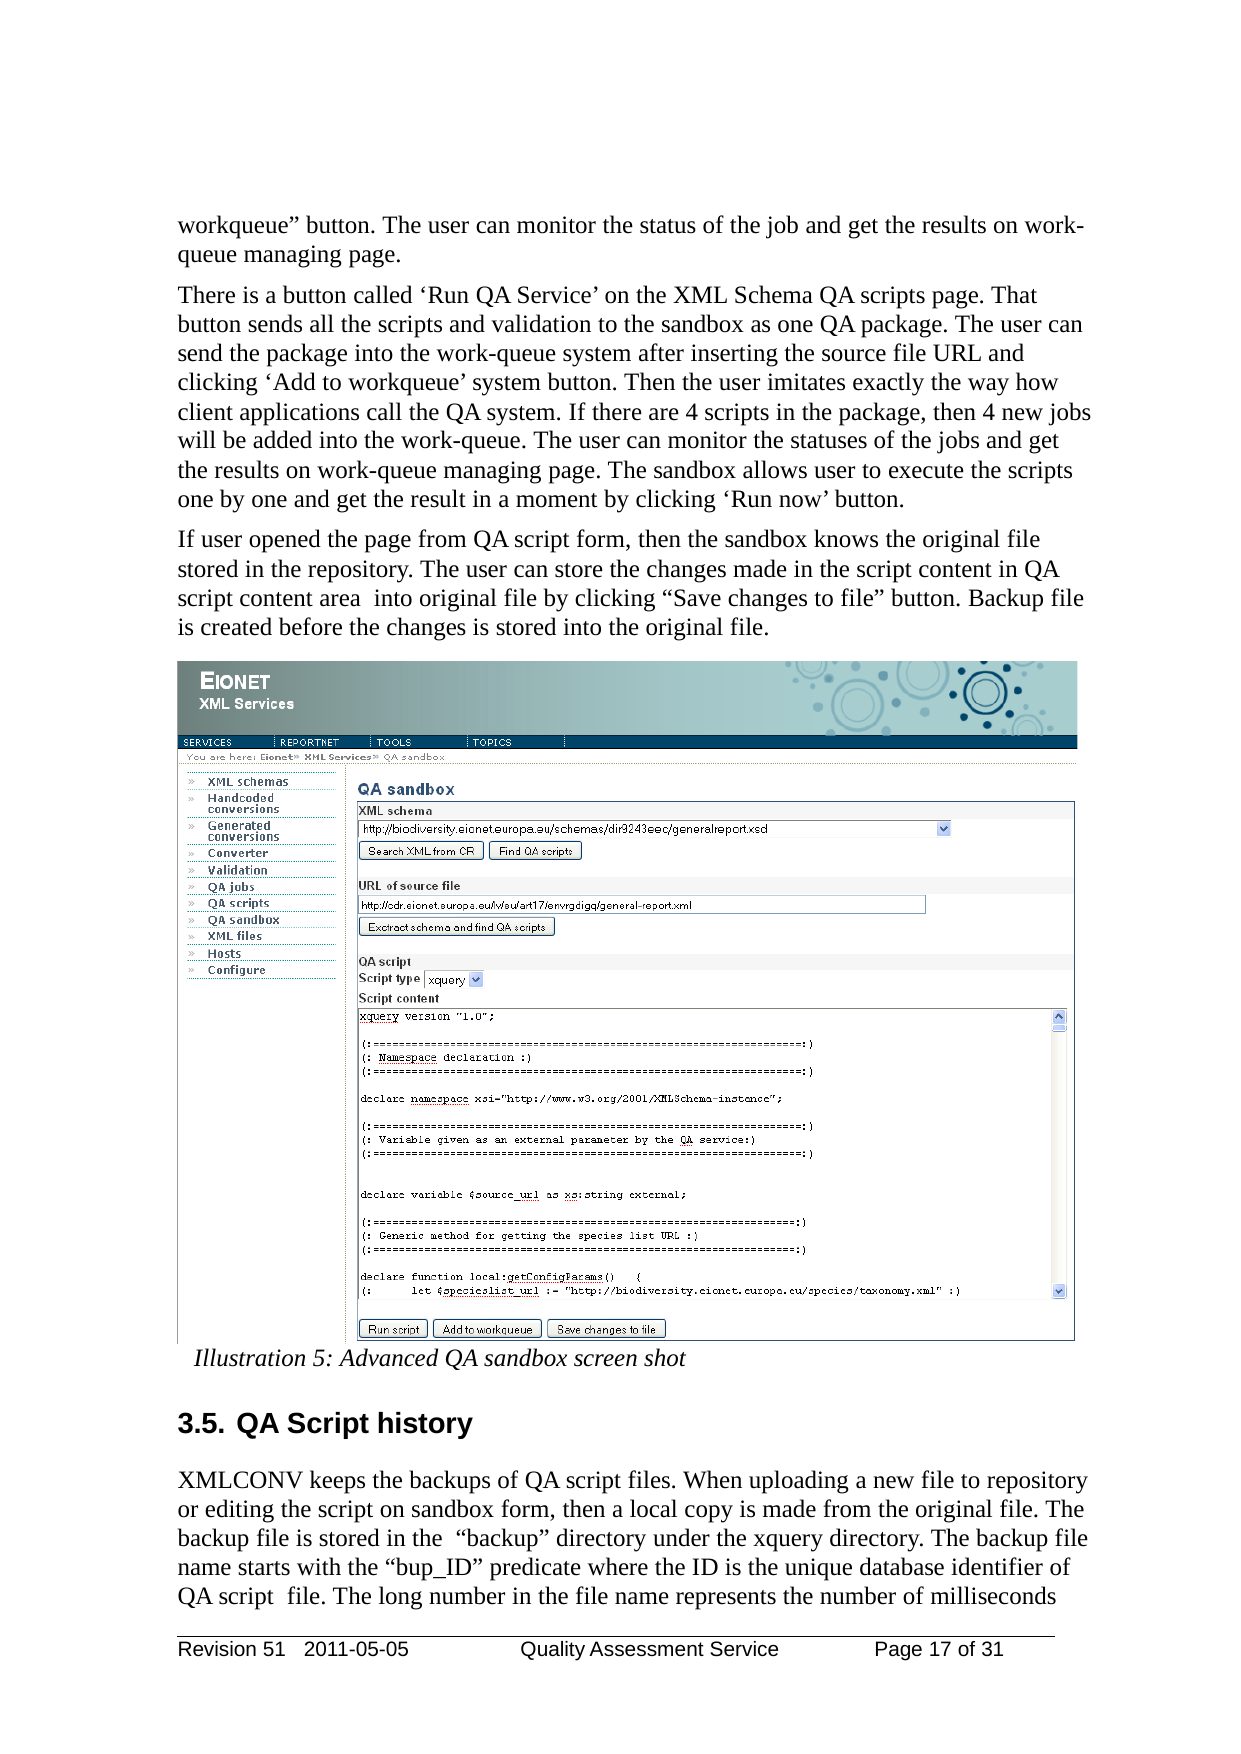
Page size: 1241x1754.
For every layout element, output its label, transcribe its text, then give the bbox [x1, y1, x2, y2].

text workqueue” button. The user can monitor the status of the job and get the results on work-queue managing page. [177, 210, 1092, 268]
text Illustration 5: Advanced QA sandbox screen shot [194, 1344, 1061, 1372]
text There is a button called ‘Run QA Service’ on the XML Schema QA scripts page. That button sends all the scripts and validation to the sandbox as one QA package. The user can send the package into the work-queue system after inserting the source file URL and clicking ‘Add to workqueue’ system button. Then the user imitates exactly the way how client applications call the QA system. If there are 4 scripts in the package, then 4 new jobs will be added into the work-queue. The user can monitor the statuses of the jobs and get the results on work-queue managing page. The sandbox allows user to execute the scripts one by one and get the result in a moment by clicking ‘Run now’ button. [177, 280, 1092, 513]
subtitle QA Script history [177, 1406, 1092, 1440]
text If user opened the page from QA script form, then the sandbox knows the original file stored in the repository. The user can store the changes made in the script content in QA script content area into original file by clicking “Save changes to file” button. Backup file is created before the changes is stored into the original file. [177, 524, 1092, 641]
text XMLCONV keeps the backups of QA script files. When uploading a new file to repository or editing the script on sandbox form, then a local copy is made from the original file. The backup file is stored in the “backup” directory under the xquery directory. The backup file name starts with the “bup_ID” predicate where the ID is the unique database identifier of QA script file. The long number in the file name represents the number of milliseconds [177, 1464, 1092, 1610]
